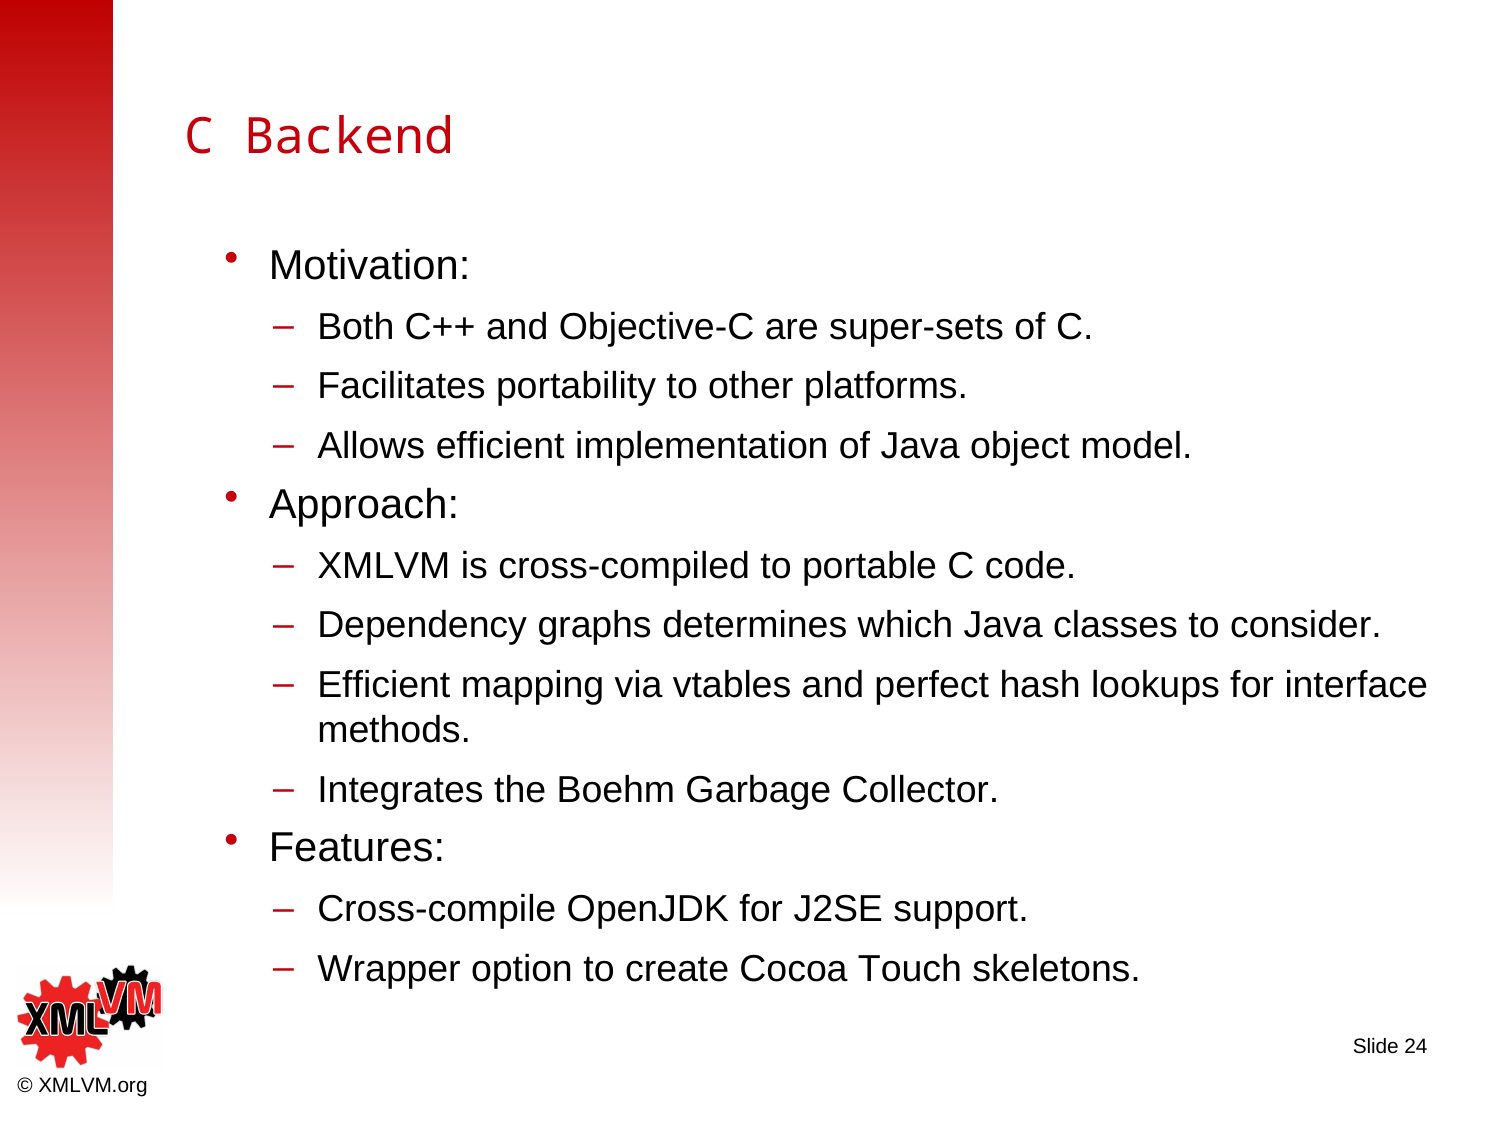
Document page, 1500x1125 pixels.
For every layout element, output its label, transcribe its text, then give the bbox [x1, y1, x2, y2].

list Motivation: Both C++ and Objective-C are super-sets of C. Facilitates portability to other platforms. Allows efficient implementation of Java object model. Approach: XMLVM is cross-compiled to portable C code. Dependency graphs determines which Java classes to consider. Efficient mapping via vtables and perfect hash lookups for interface methods. Integrates the Boehm Garbage Collector. Features: Cross-compile OpenJDK for J2SE support. Wrapper option to create Cocoa Touch skeletons. [224, 237, 1447, 990]
title C Backend [170, 67, 1447, 207]
picture [16, 964, 164, 1069]
